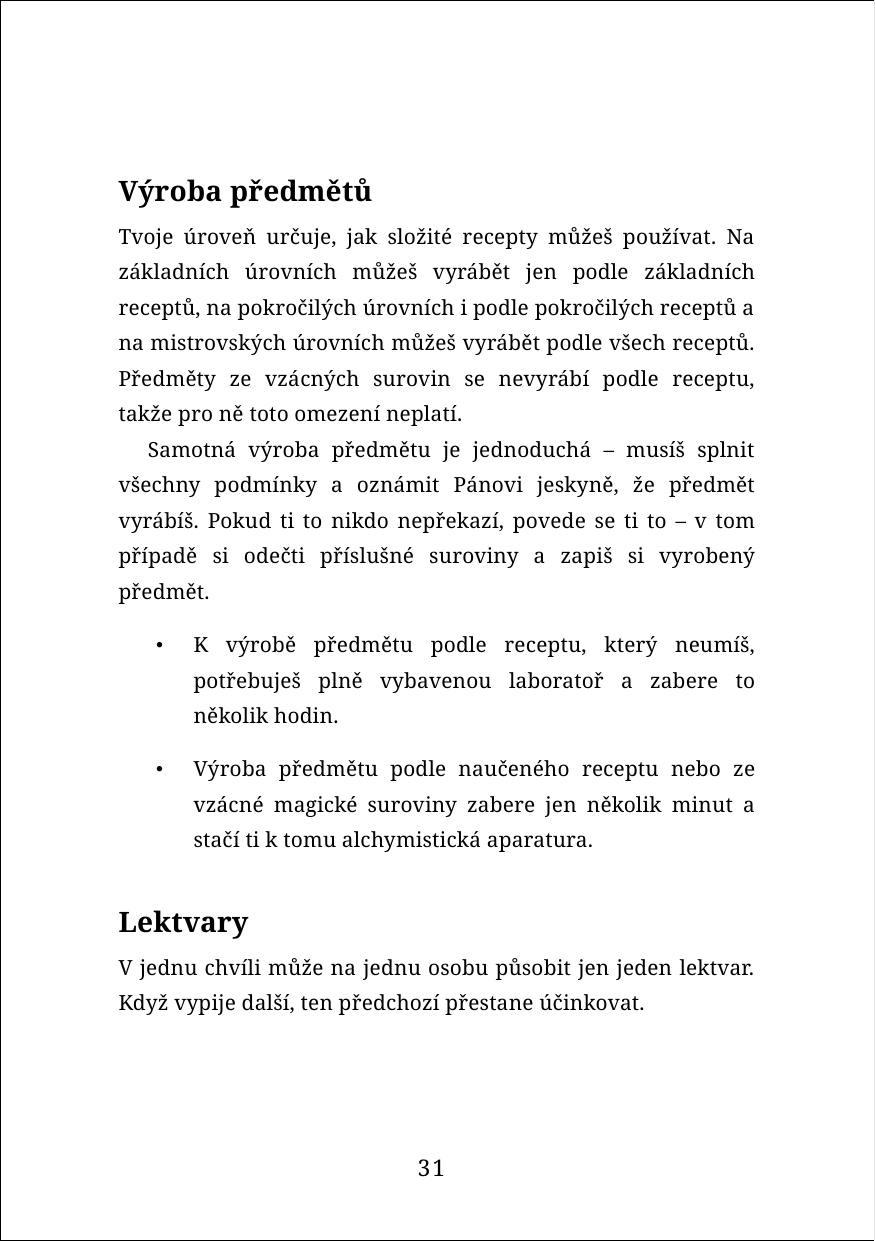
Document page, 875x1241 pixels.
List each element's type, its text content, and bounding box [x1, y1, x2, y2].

subtitle Lektvary [118, 902, 756, 941]
text Tvoje úroveň určuje, jak složité recepty můžeš používat. Na základních úrovních můžeš vyrábět jen podle základních receptů, na pokročilých úrovních i podle pokročilých receptů a na mistrovských úrovních můžeš vyrábět podle všech receptů. Předměty ze vzácných surovin se nevyrábí podle receptu, takže pro ně toto omezení neplatí. Samotná výroba předmětu je jednoduchá – musíš splnit všechny podmínky a oznámit Pánovi jeskyně, že předmět vyrábíš. Pokud ti to nikdo nepřekazí, povede se ti to – v tom případě si odečti příslušné suroviny a zapiš si vyrobený předmět. [118, 222, 756, 606]
list K výrobě předmětu podle receptu, který neumíš, potřebuješ plně vybavenou laboratoř a zabere to několik hodin. [156, 630, 756, 730]
list Výroba předmětu podle naučeného receptu nebo ze vzácné magické suroviny zabere jen několik minut a stačí ti k tomu alchymistická aparatura. [156, 754, 756, 854]
text V jednu chvíli může na jednu osobu působit jen jeden lektvar. Když vypije další, ten předchozí přestane účinkovat. [118, 953, 756, 1017]
subtitle Výroba předmětů [118, 172, 756, 210]
